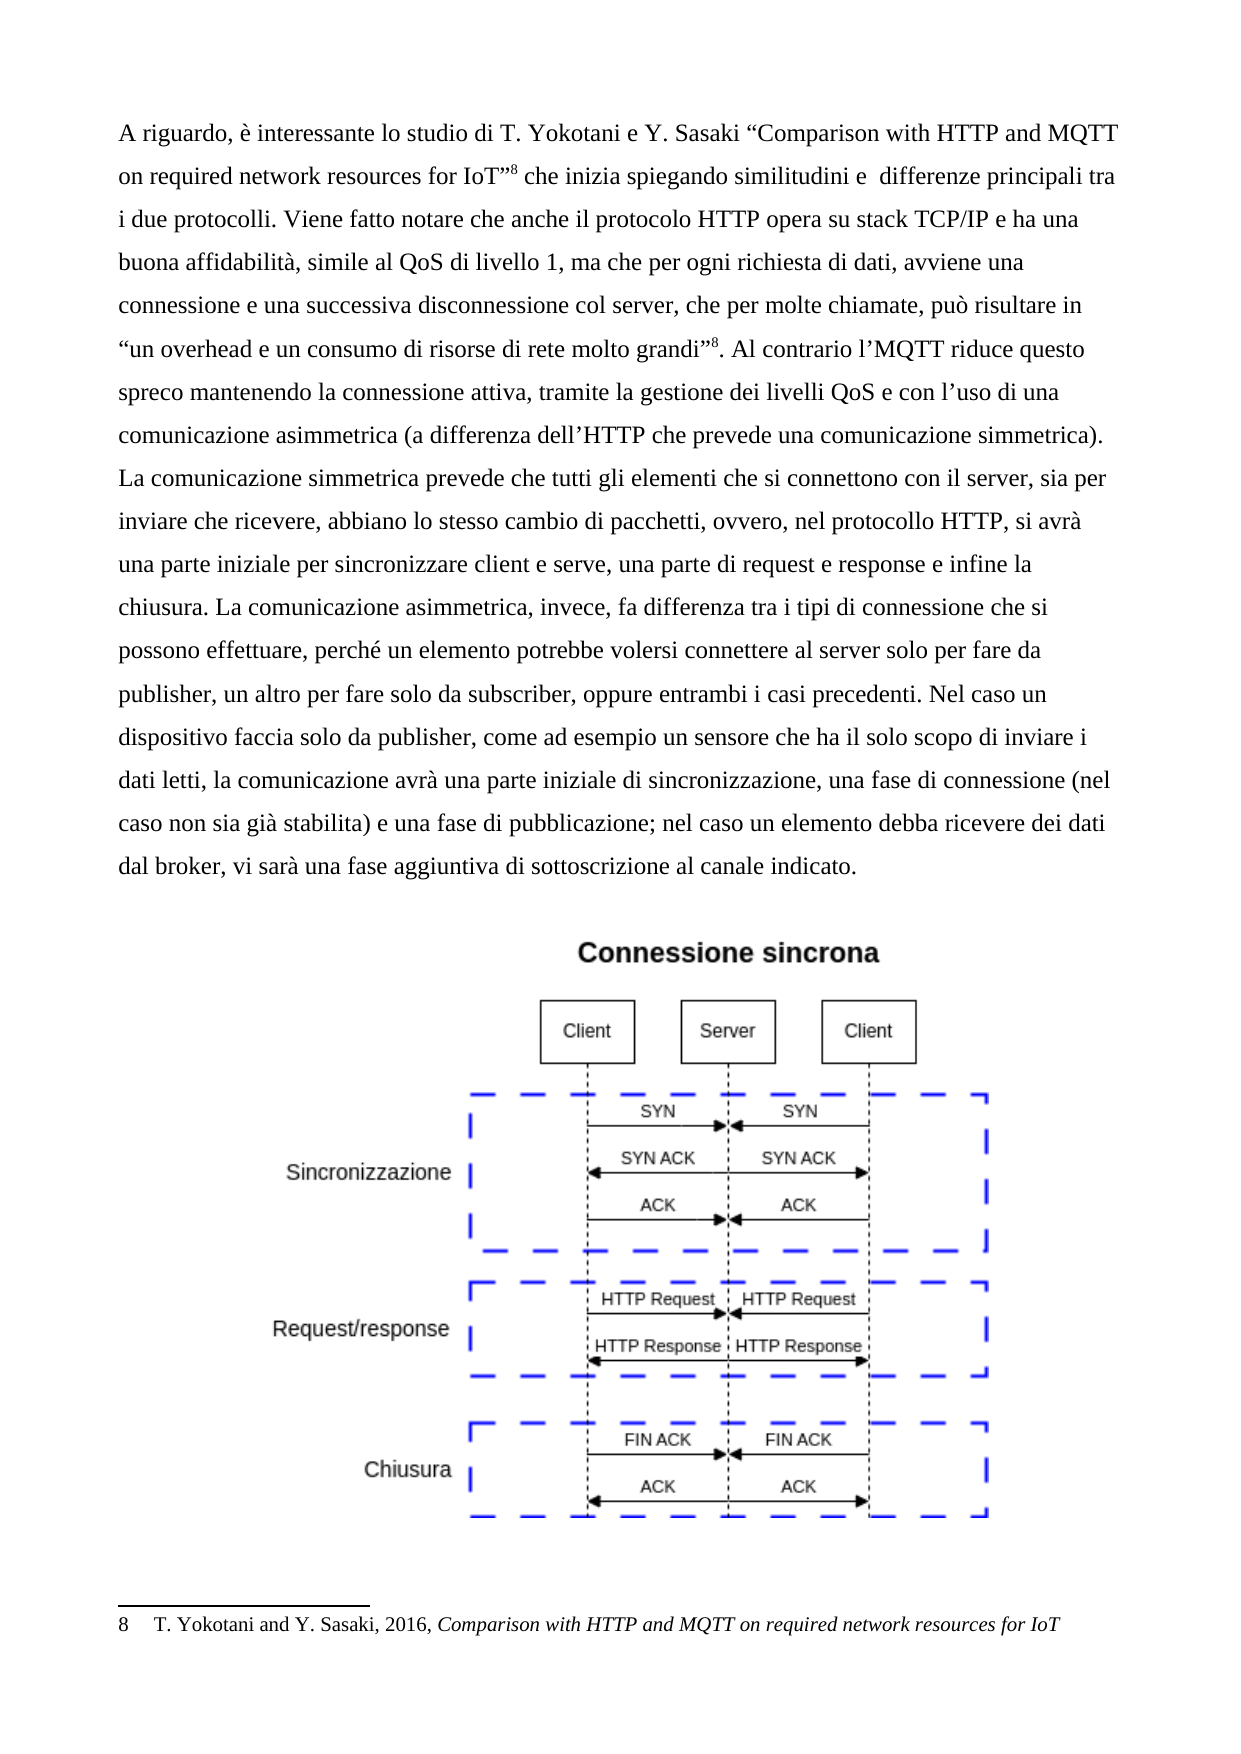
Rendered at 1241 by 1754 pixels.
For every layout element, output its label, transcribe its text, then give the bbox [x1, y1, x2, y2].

picture [251, 922, 989, 1518]
text A riguardo, è interessante lo studio di T. Yokotani e Y. Sasaki “Comparison with HTTP and MQTT on required network resources for IoT” che inizia spiegando similitudini e differenze principali tra i due protocolli. Viene fatto notare che anche il protocolo HTTP opera su stack TCP/IP e ha una buona affidabilità, simile al QoS di livello 1, ma che per ogni richiesta di dati, avviene una connessione e una successiva disconnessione col server, che per molte chiamate, può risultare in “un overhead e un consumo di risorse di rete molto grandi”8. Al contrario l’MQTT riduce questo spreco mantenendo la connessione attiva, tramite la gestione dei livelli QoS e con l’uso di una comunicazione asimmetrica (a differenza dell’HTTP che prevede una comunicazione simmetrica). La comunicazione simmetrica prevede che tutti gli elementi che si connettono con il server, sia per inviare che ricevere, abbiano lo stesso cambio di pacchetti, ovvero, nel protocollo HTTP, si avrà una parte iniziale per sincronizzare client e serve, una parte di request e response e infine la chiusura. La comunicazione asimmetrica, invece, fa differenza tra i tipi di connessione che si possono effettuare, perché un elemento potrebbe volersi connettere al server solo per fare da publisher, un altro per fare solo da subscriber, oppure entrambi i casi precedenti. Nel caso un dispositivo faccia solo da publisher, come ad esempio un sensore che ha il solo scopo di inviare i dati letti, la comunicazione avrà una parte iniziale di sincronizzazione, una fase di connessione (nel caso non sia già stabilita) e una fase di pubblicazione; nel caso un elemento debba ricevere dei dati dal broker, vi sarà una fase aggiuntiva di sottoscrizione al canale indicato. [118, 118, 1122, 880]
text T. Yokotani and Y. Sasaki, 2016, Comparison with HTTP and MQTT on required network resources for IoT [118, 1612, 1122, 1636]
